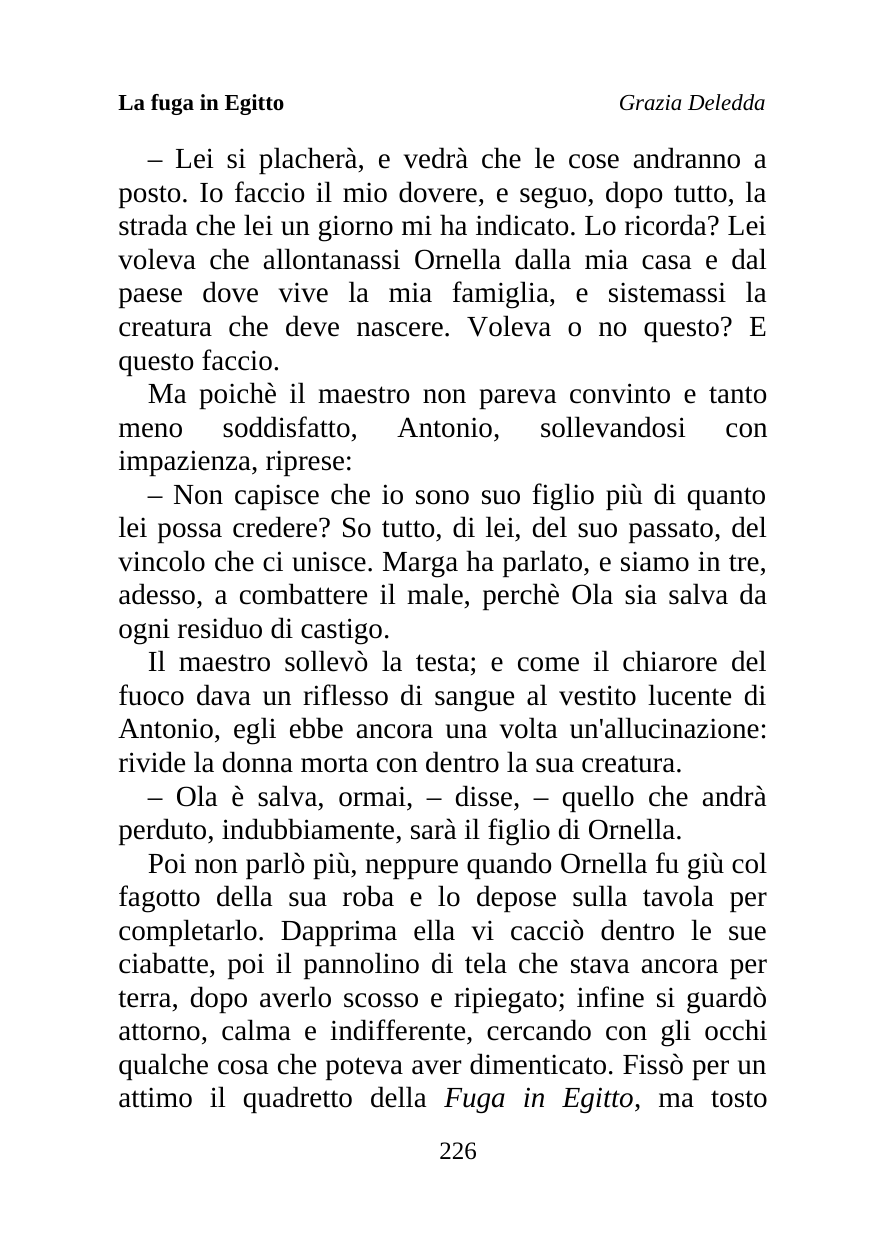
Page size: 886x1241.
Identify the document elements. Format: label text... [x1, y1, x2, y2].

text – Ola è salva, ormai, – disse, – quello che andrà perduto, indubbiamente, sarà il figlio di Ornella. [118, 779, 768, 846]
text Poi non parlò più, neppure quando Ornella fu giù col fagotto della sua roba e lo depose sulla tavola per completarlo. Dapprima ella vi cacciò dentro le sue ciabatte, poi il pannolino di tela che stava ancora per terra, dopo averlo scosso e ripiegato; infine si guardò attorno, calma e indifferente, cercando con gli occhi qualche cosa che poteva aver dimenticato. Fissò per un attimo il quadretto della Fuga in Egitto, ma tosto [118, 846, 768, 1114]
text Ma poichè il maestro non pareva convinto e tanto meno soddisfatto, Antonio, sollevandosi con impazienza, riprese: [118, 376, 768, 477]
text Il maestro sollevò la testa; e come il chiarore del fuoco dava un riflesso di sangue al vestito lucente di Antonio, egli ebbe ancora una volta un'allucinazione: rivide la donna morta con dentro la sua creatura. [118, 644, 768, 779]
text – Non capisce che io sono suo figlio più di quanto lei possa credere? So tutto, di lei, del suo passato, del vincolo che ci unisce. Marga ha parlato, e siamo in tre, adesso, a combattere il male, perchè Ola sia salva da ogni residuo di castigo. [118, 477, 768, 644]
text – Lei si placherà, e vedrà che le cose andranno a posto. Io faccio il mio dovere, e seguo, dopo tutto, la strada che lei un giorno mi ha indicato. Lo ricorda? Lei voleva che allontanassi Ornella dalla mia casa e dal paese dove vive la mia famiglia, e sistemassi la creatura che deve nascere. Voleva o no questo? E questo faccio. [118, 141, 768, 376]
